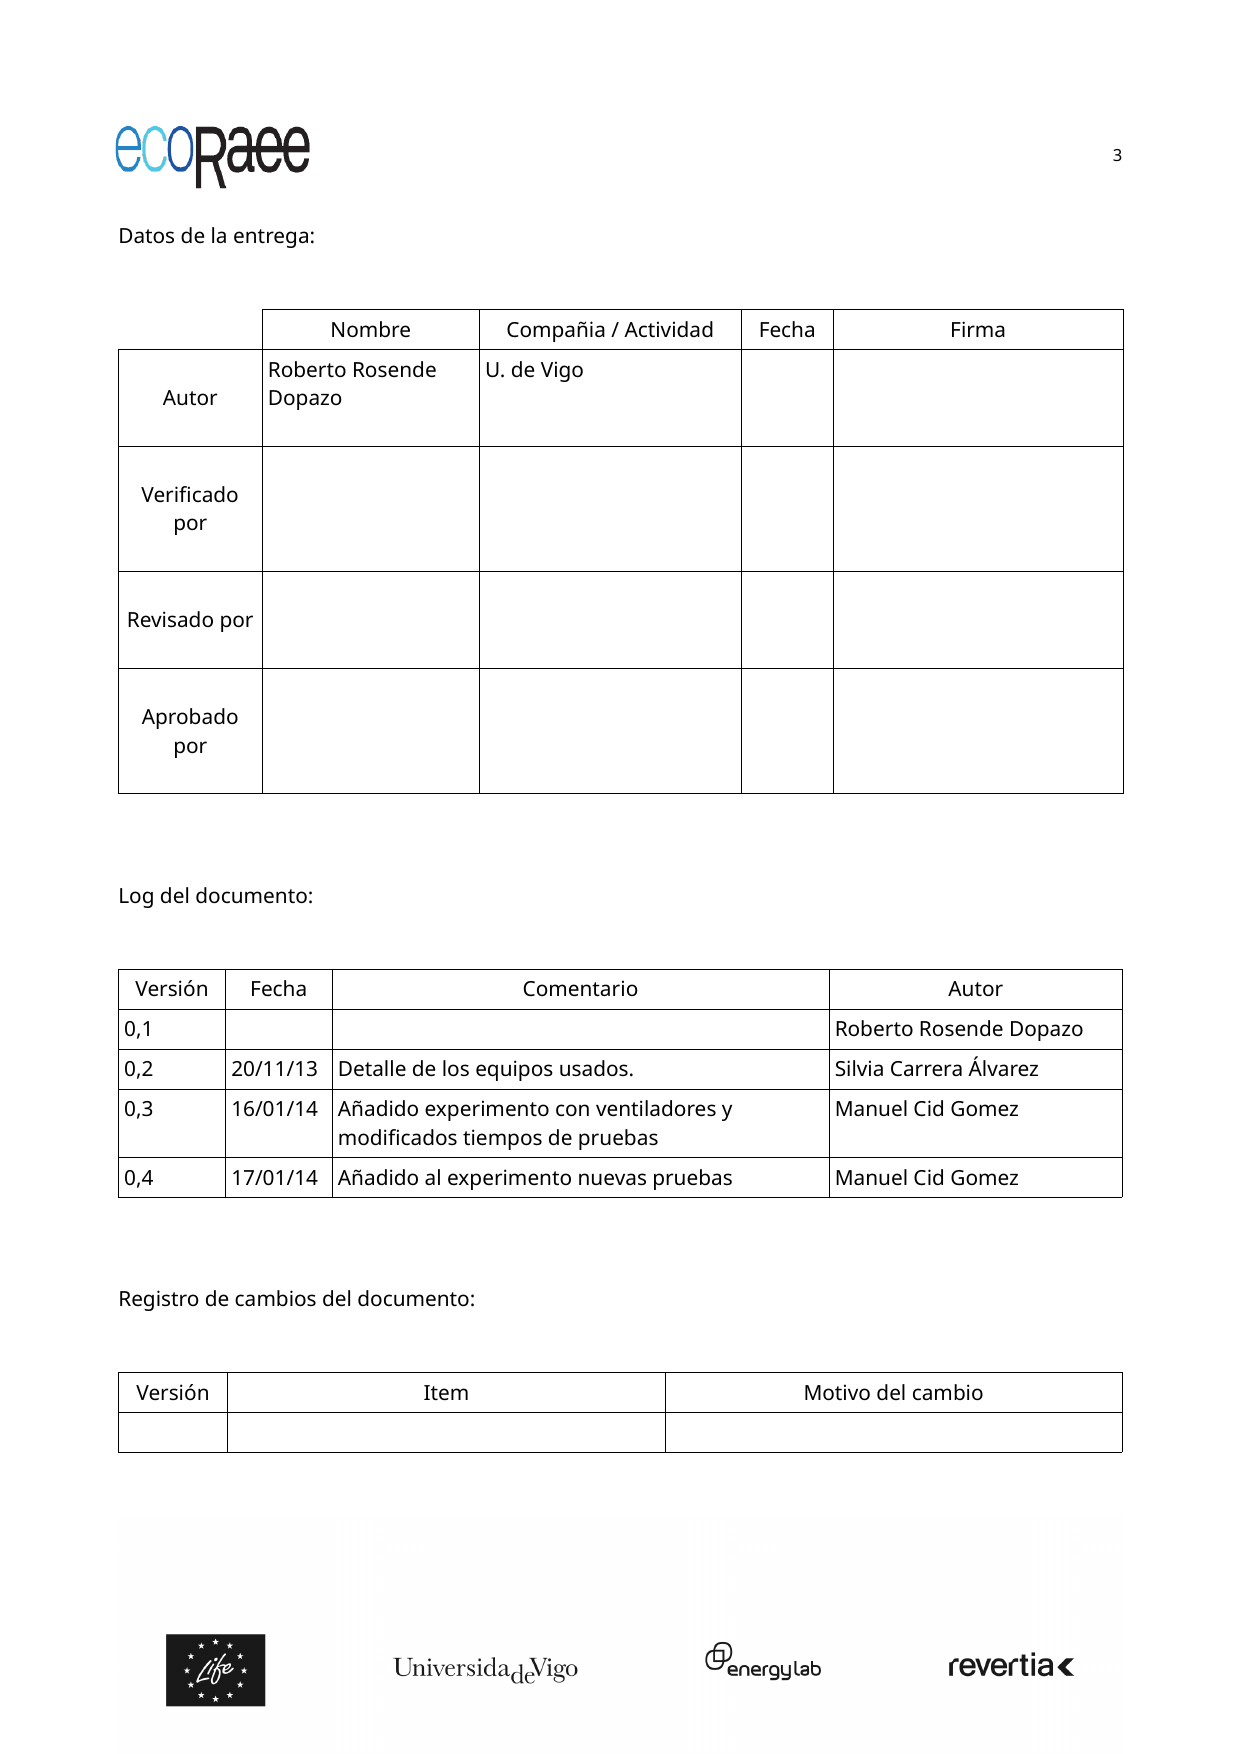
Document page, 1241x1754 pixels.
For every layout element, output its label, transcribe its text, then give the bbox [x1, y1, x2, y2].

table_cell 17/01/14 [226, 1158, 332, 1197]
table_cell Añadido al experimento nuevas pruebas [333, 1158, 829, 1197]
table_cell 0,1 [119, 1010, 225, 1048]
table_header Motivo del cambio [666, 1373, 1122, 1412]
table_cell [742, 447, 833, 571]
text Registro de cambios del documento: [118, 1284, 1122, 1313]
table_header Comentario [333, 970, 829, 1008]
text Log del documento: [118, 881, 1122, 909]
table_cell [228, 1413, 665, 1452]
table_cell 0,2 [119, 1050, 225, 1088]
table_cell 16/01/14 [226, 1090, 332, 1157]
table_cell Autor [119, 350, 262, 446]
table_cell [834, 350, 1123, 446]
table_cell [742, 572, 833, 668]
table_cell Manuel Cid Gomez [830, 1158, 1122, 1197]
table_cell [480, 572, 741, 668]
table_cell Detalle de los equipos usados. [333, 1050, 829, 1088]
table_header [118, 309, 262, 349]
table_cell [742, 350, 833, 446]
picture [118, 1514, 1123, 1754]
text Datos de la entrega: [118, 221, 1122, 250]
table_cell Revisado por [119, 572, 262, 668]
table_header Fecha [742, 310, 833, 349]
table_cell [263, 447, 479, 571]
table_cell [834, 572, 1123, 668]
table_cell 0,4 [119, 1158, 225, 1197]
table_header Versión [119, 1373, 227, 1412]
table_cell [263, 572, 479, 668]
table_header Versión [119, 970, 225, 1008]
table_cell [480, 447, 741, 571]
table_cell Roberto Rosende Dopazo [263, 350, 479, 446]
table_header Item [228, 1373, 665, 1412]
table_header Nombre [263, 310, 479, 349]
table_cell [834, 447, 1123, 571]
picture [114, 124, 311, 190]
table_cell Silvia Carrera Álvarez [830, 1050, 1122, 1088]
table_cell [834, 669, 1123, 793]
table_cell [226, 1010, 332, 1048]
table_cell [666, 1413, 1122, 1452]
table_cell [333, 1010, 829, 1048]
table_cell [480, 669, 741, 793]
table_cell Aprobado por [119, 669, 262, 793]
table_header Autor [830, 970, 1122, 1008]
table_cell Verificado por [119, 447, 262, 571]
table_cell Añadido experimento con ventiladores y modificados tiempos de pruebas [333, 1090, 829, 1157]
table_cell U. de Vigo [480, 350, 741, 446]
table_header Compañia / Actividad [480, 310, 741, 349]
table_cell [263, 669, 479, 793]
table_cell Manuel Cid Gomez [830, 1090, 1122, 1157]
table_cell 0,3 [119, 1090, 225, 1157]
table_header Firma [834, 310, 1123, 349]
table_cell 20/11/13 [226, 1050, 332, 1088]
table_cell Roberto Rosende Dopazo [830, 1010, 1122, 1048]
table_header Fecha [226, 970, 332, 1008]
table_cell [742, 669, 833, 793]
table_cell [119, 1413, 227, 1452]
